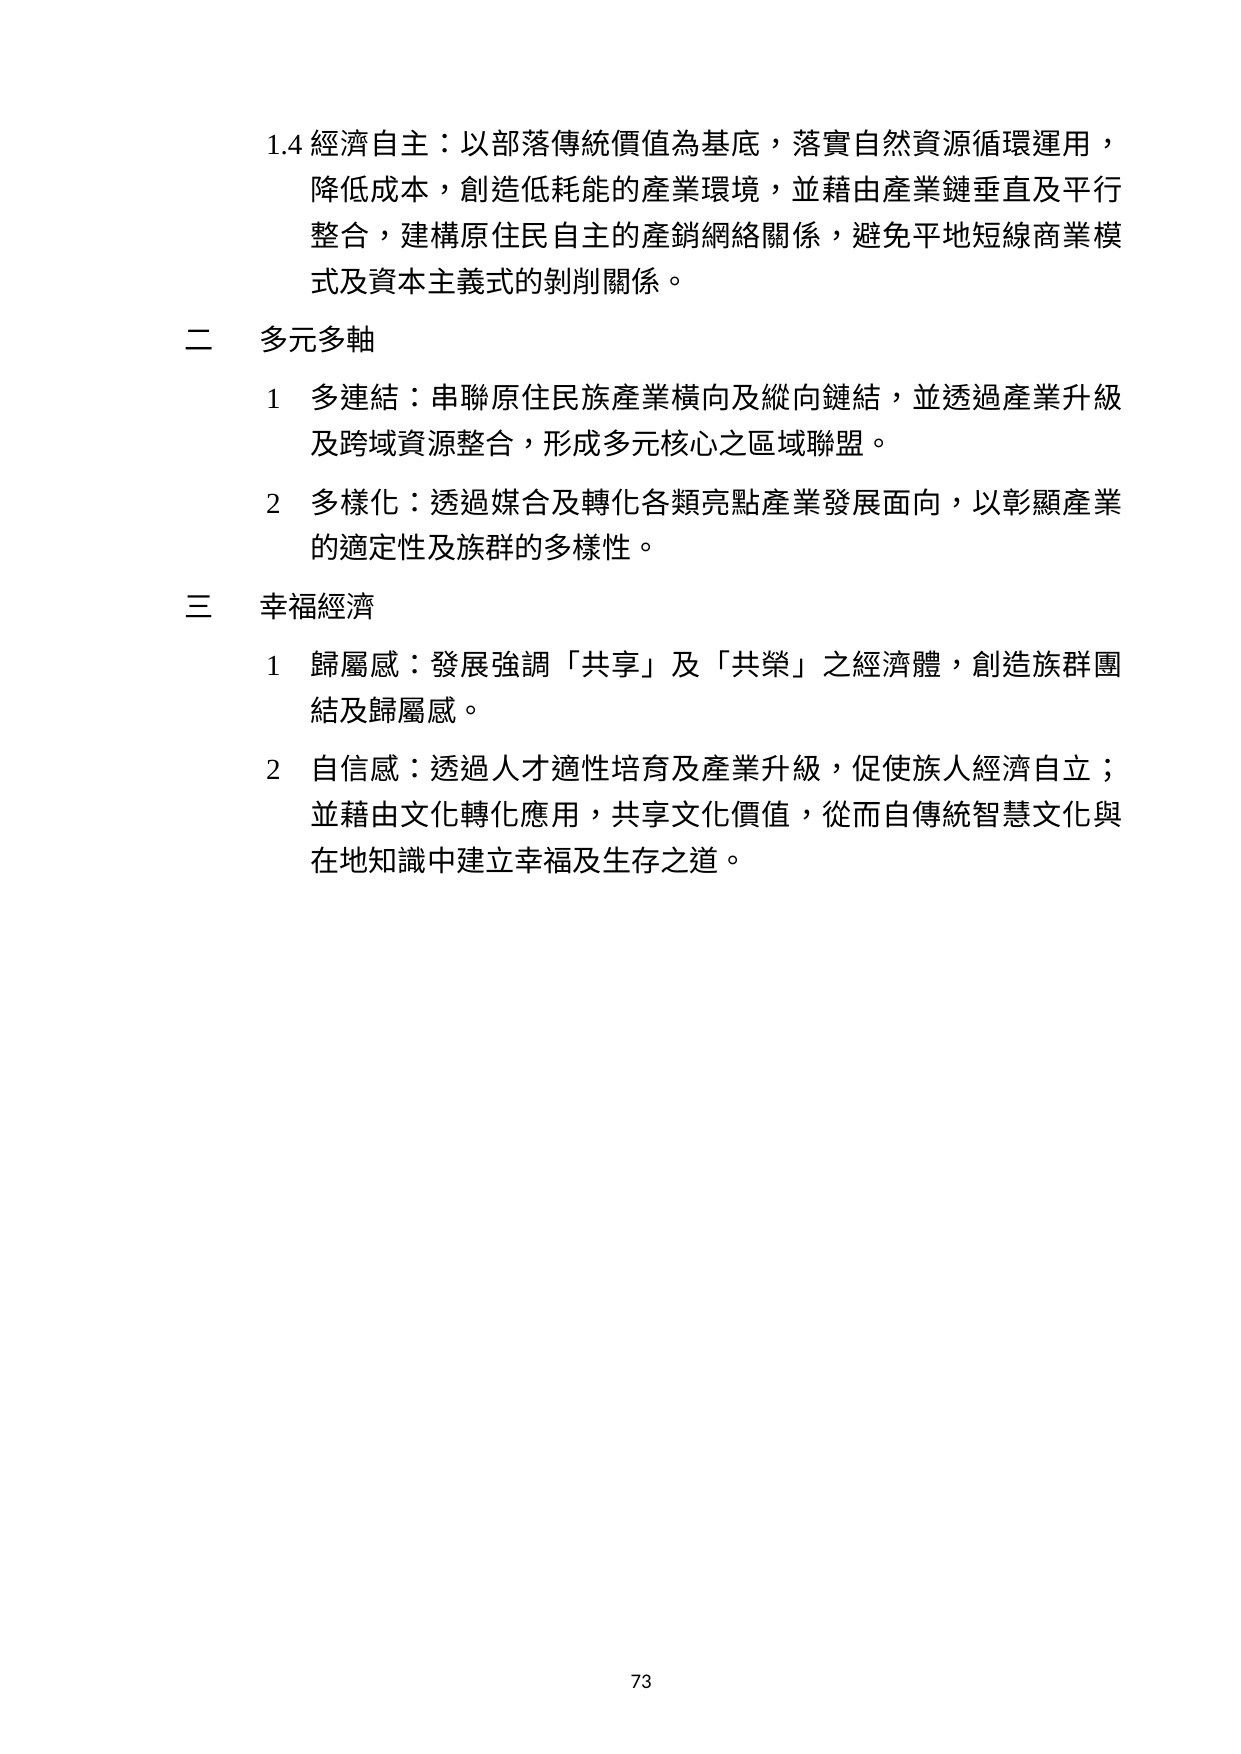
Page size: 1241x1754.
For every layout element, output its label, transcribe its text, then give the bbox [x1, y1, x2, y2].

list 自信感：透過人才適性培育及產業升級，促使族人經濟自立；並藉由文化轉化應用，共享文化價值，從而自傳統智慧文化與在地知識中建立幸福及生存之道。 [266, 743, 1122, 881]
list 經濟自主：以部落傳統價值為基底，落實自然資源循環運用，降低成本，創造低耗能的產業環境，並藉由產業鏈垂直及平行整合，建構原住民自主的產銷網絡關係，避免平地短線商業模式及資本主義式的剝削關係。 [266, 118, 1122, 301]
list 多連結：串聯原住民族產業橫向及縱向鏈結，並透過產業升級及跨域資源整合，形成多元核心之區域聯盟。 [266, 372, 1122, 464]
list 多樣化：透過媒合及轉化各類亮點產業發展面向，以彰顯產業的適定性及族群的多樣性。 [266, 476, 1122, 568]
list 歸屬感：發展強調「共享」及「共榮」之經濟體，創造族群團結及歸屬感。 [266, 639, 1122, 731]
list 多元多軸 [184, 314, 1122, 360]
list 幸福經濟 [184, 581, 1122, 626]
